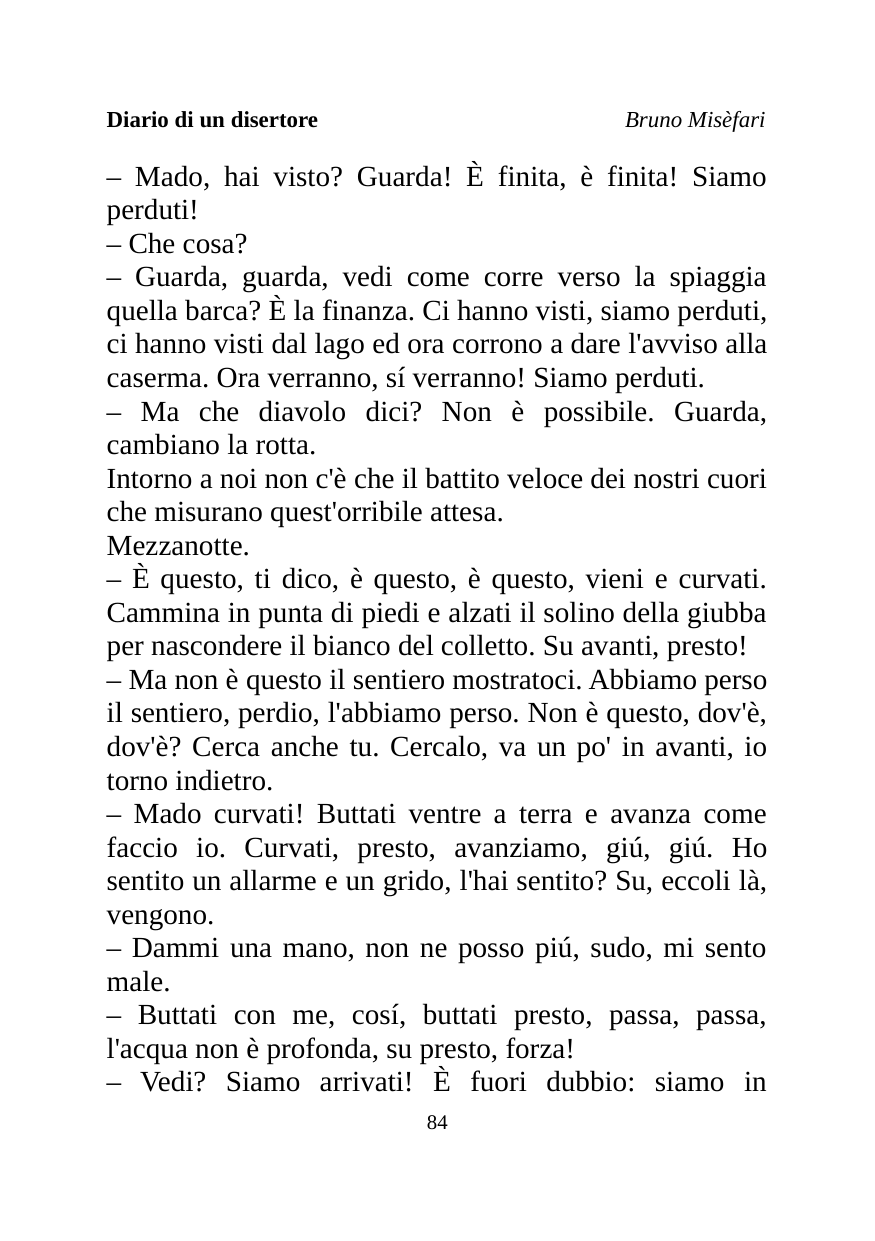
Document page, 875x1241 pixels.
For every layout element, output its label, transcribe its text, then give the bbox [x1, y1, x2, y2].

text – Vedi? Siamo arrivati! È fuori dubbio: siamo in [106, 1064, 768, 1098]
text – Guarda, guarda, vedi come corre verso la spiaggia quella barca? È la finanza. Ci hanno visti, siamo perduti, ci hanno visti dal lago ed ora corrono a dare l'avviso alla caserma. Ora verranno, sí verranno! Siamo perduti. [106, 259, 768, 394]
text – Che cosa? [106, 226, 768, 259]
text – È questo, ti dico, è questo, è questo, vieni e curvati. Cammina in punta di piedi e alzati il solino della giubba per nascondere il bianco del colletto. Su avanti, presto! [106, 561, 768, 662]
text – Ma che diavolo dici? Non è possibile. Guarda, cambiano la rotta. [106, 394, 768, 461]
text – Mado curvati! Buttati ventre a terra e avanza come faccio io. Curvati, presto, avanziamo, giú, giú. Ho sentito un allarme e un grido, l'hai sentito? Su, eccoli là, vengono. [106, 796, 768, 930]
text – Ma non è questo il sentiero mostratoci. Abbiamo perso il sentiero, perdio, l'abbiamo perso. Non è questo, dov'è, dov'è? Cerca anche tu. Cercalo, va un po' in avanti, io torno indietro. [106, 662, 768, 796]
text Intorno a noi non c'è che il battito veloce dei nostri cuori che misurano quest'orribile attesa. [106, 461, 768, 528]
text Mezzanotte. [106, 528, 768, 561]
text – Buttati con me, cosí, buttati presto, passa, passa, l'acqua non è profonda, su presto, forza! [106, 997, 768, 1064]
text – Dammi una mano, non ne posso piú, sudo, mi sento male. [106, 930, 768, 997]
text – Mado, hai visto? Guarda! È finita, è finita! Siamo perduti! [106, 159, 768, 226]
